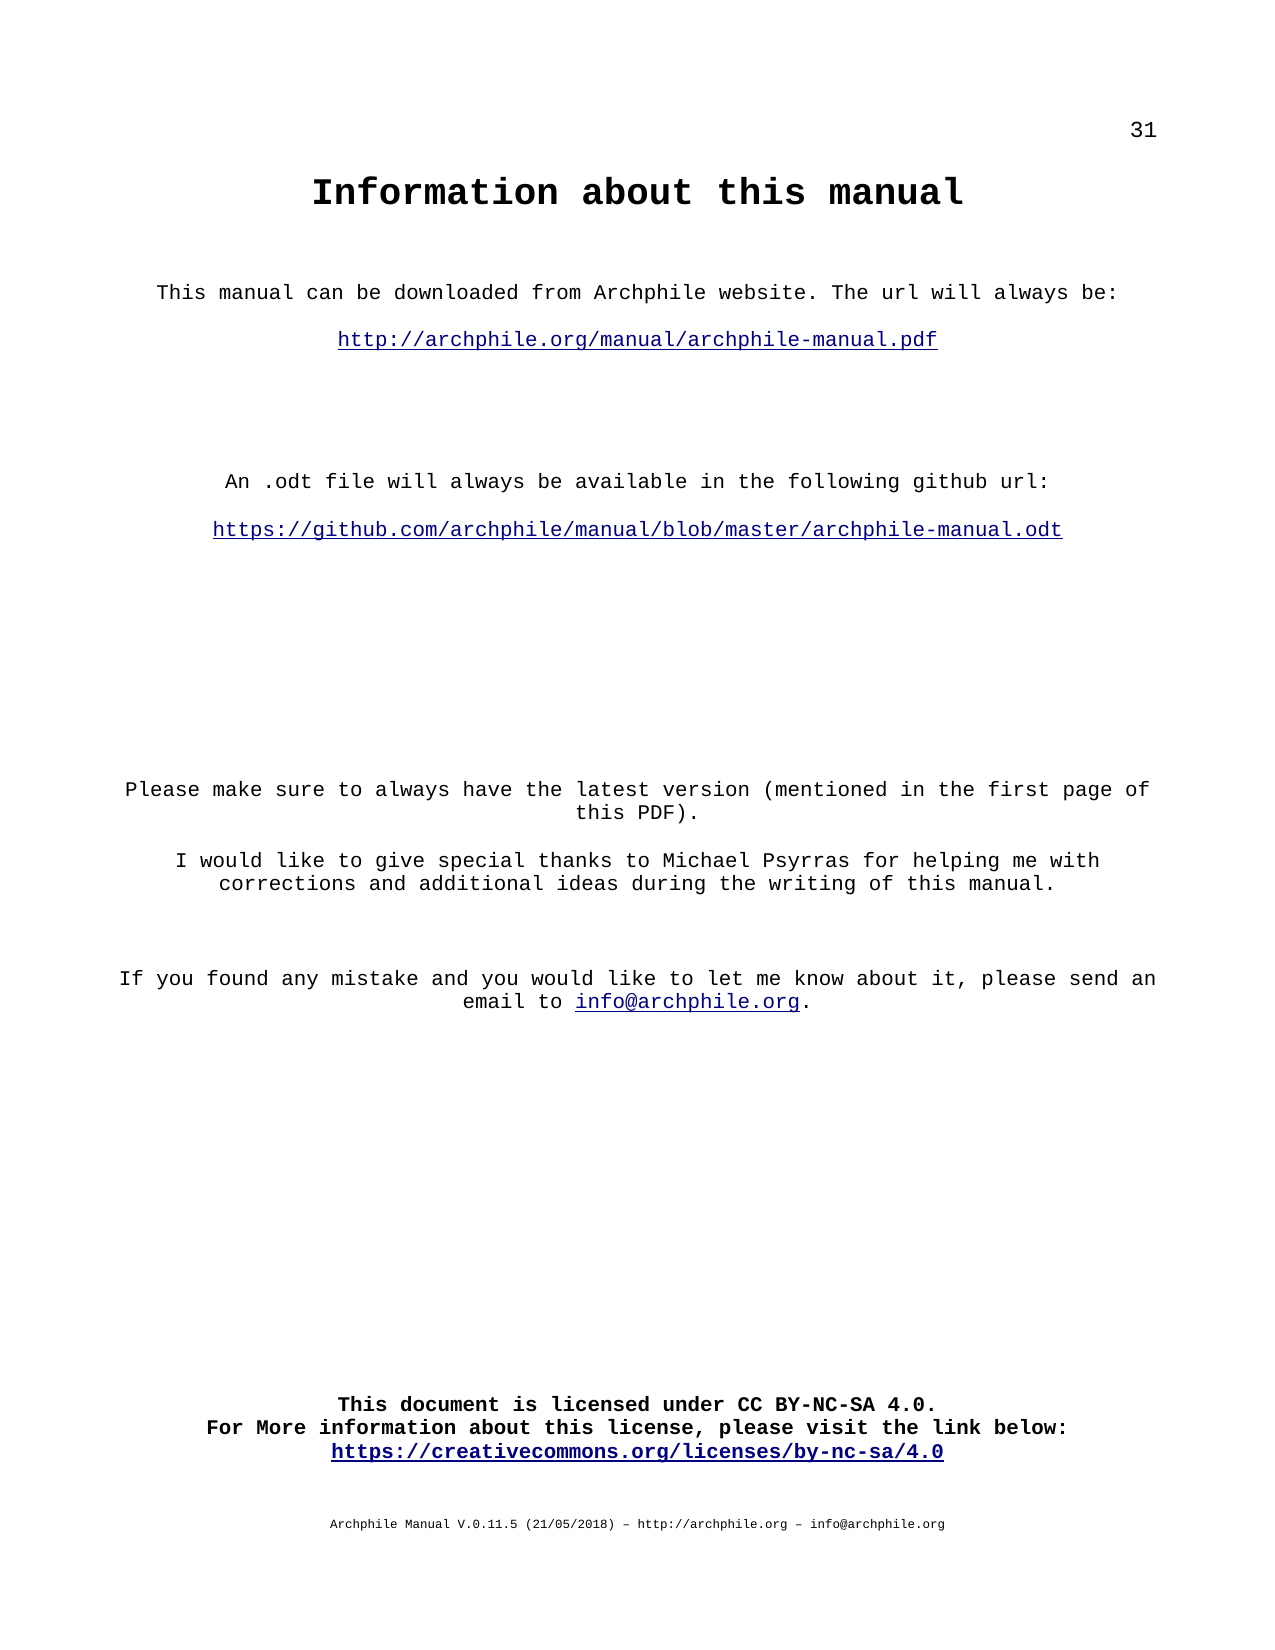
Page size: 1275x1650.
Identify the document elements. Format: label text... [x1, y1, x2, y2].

text This manual can be downloaded from Archphile website. The url will always be: [118, 282, 1157, 306]
text Please make sure to always have the latest version (mentioned in the first page of this PDF). [118, 779, 1157, 826]
text http://archphile.org/manual/archphile-manual.pdf [118, 329, 1157, 353]
text Information about this manual [118, 173, 1157, 216]
text https://creativecommons.org/licenses/by-nc-sa/4.0 [118, 1441, 1157, 1464]
text I would like to give special thanks to Michael Psyrras for helping me with corrections and additional ideas during the writing of this manual. [118, 850, 1157, 897]
text https://github.com/archphile/manual/blob/master/archphile-manual.odt [118, 519, 1157, 542]
text An .odt file will always be available in the following github url: [118, 471, 1157, 495]
text For More information about this license, please visit the link below: [118, 1417, 1157, 1441]
text This document is licensed under CC BY-NC-SA 4.0. [118, 1393, 1157, 1417]
text If you found any mistake and you would like to let me know about it, please send an email to info@archphile.org. [118, 968, 1157, 1015]
